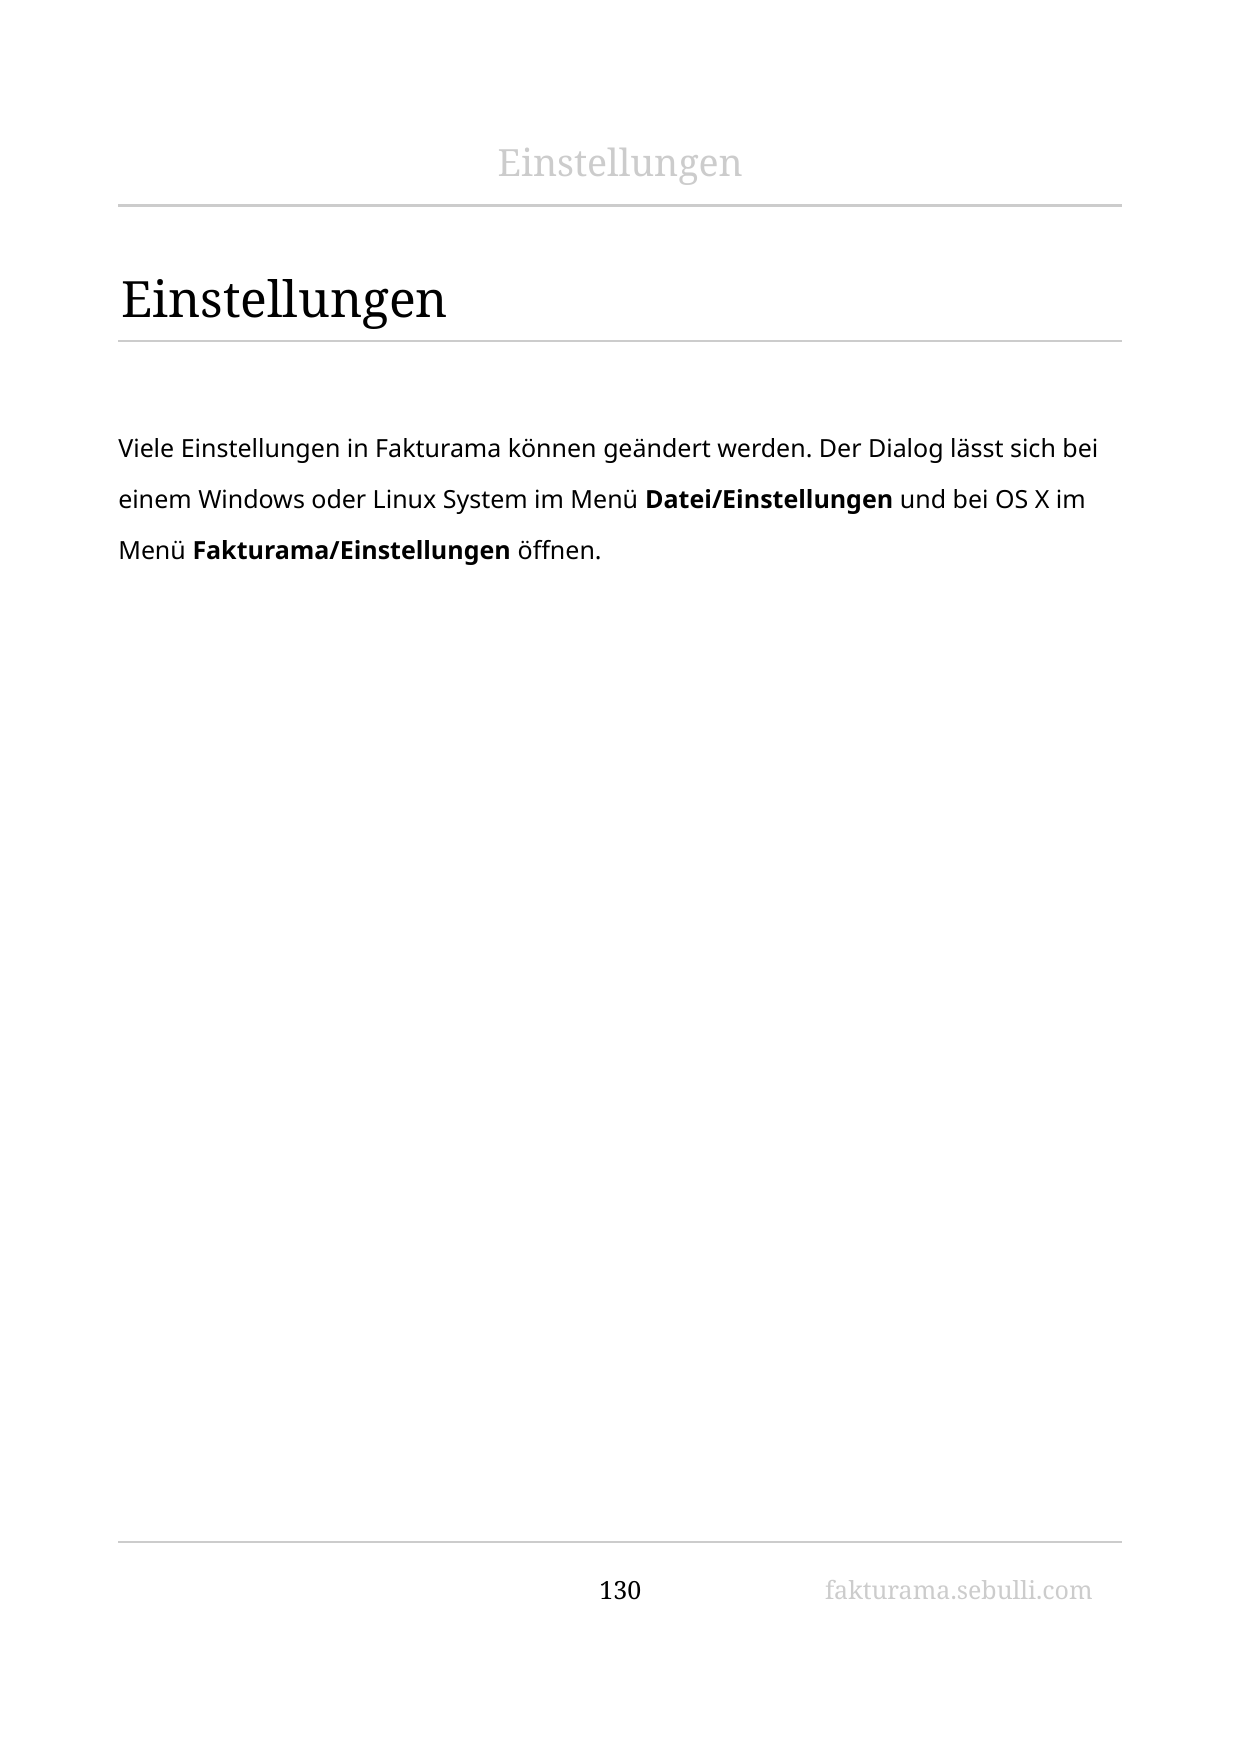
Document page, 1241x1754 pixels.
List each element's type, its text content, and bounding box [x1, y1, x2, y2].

subtitle Einstellungen [118, 261, 1122, 340]
text Viele Einstellungen in Fakturama können geändert werden. Der Dialog lässt sich bei einem Windows oder Linux System im Menü Datei/Einstellungen und bei OS X im Menü Fakturama/Einstellungen öffnen. [118, 430, 1122, 566]
